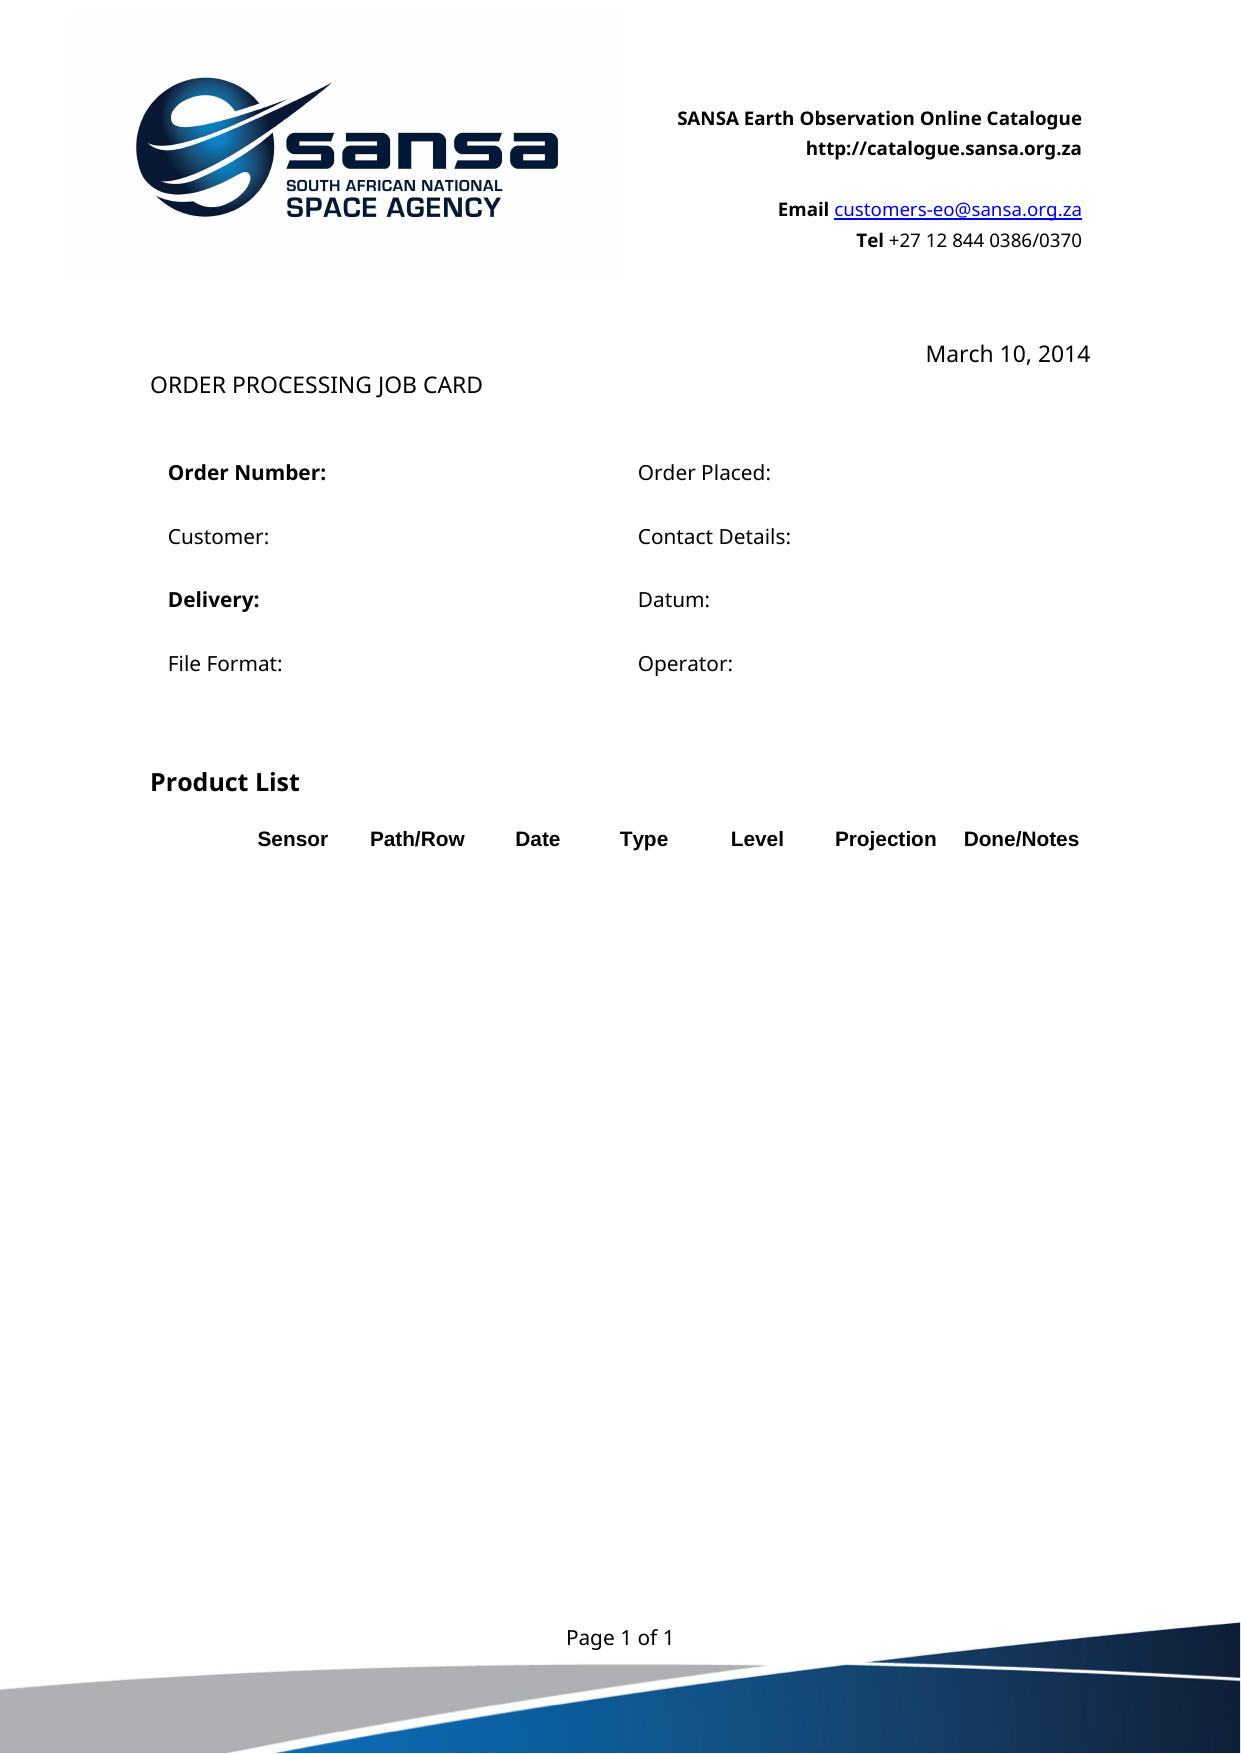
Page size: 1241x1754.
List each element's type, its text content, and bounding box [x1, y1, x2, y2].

table_cell [592, 851, 696, 875]
table_cell File Format: [150, 632, 385, 696]
table_cell [855, 504, 1090, 568]
table_header Order Placed: [620, 440, 855, 504]
table_cell Datum: [620, 568, 855, 632]
table_header Done/Notes [953, 827, 1090, 851]
table_cell [696, 851, 818, 875]
table_cell Operator: [620, 632, 855, 696]
text March 10, 2014 [150, 337, 1090, 369]
table_cell [351, 851, 483, 875]
table_cell [855, 632, 1090, 696]
table_cell [385, 632, 620, 696]
table_cell [385, 504, 620, 568]
table_header [150, 827, 234, 851]
table_header [855, 440, 1090, 504]
table_header Level [696, 827, 818, 851]
table_cell [150, 851, 234, 875]
table_header [385, 440, 620, 504]
table_cell Contact Details: [620, 504, 855, 568]
table_header Date [484, 827, 592, 851]
picture [67, 9, 627, 286]
text ORDER PROCESSING JOB CARD [150, 369, 1090, 400]
table_cell [819, 851, 953, 875]
table_header Projection [819, 827, 953, 851]
table_header Sensor [235, 827, 351, 851]
table_header Path/Row [351, 827, 483, 851]
text Product List [150, 764, 1090, 798]
picture [0, 1612, 1241, 1753]
table_cell [235, 851, 351, 875]
table_cell [385, 568, 620, 632]
table_header Order Number: [150, 440, 385, 504]
table_header Type [592, 827, 696, 851]
table_cell Delivery: [150, 568, 385, 632]
table_cell [855, 568, 1090, 632]
table_cell [484, 851, 592, 875]
table_cell [953, 851, 1090, 875]
table_cell Customer: [150, 504, 385, 568]
